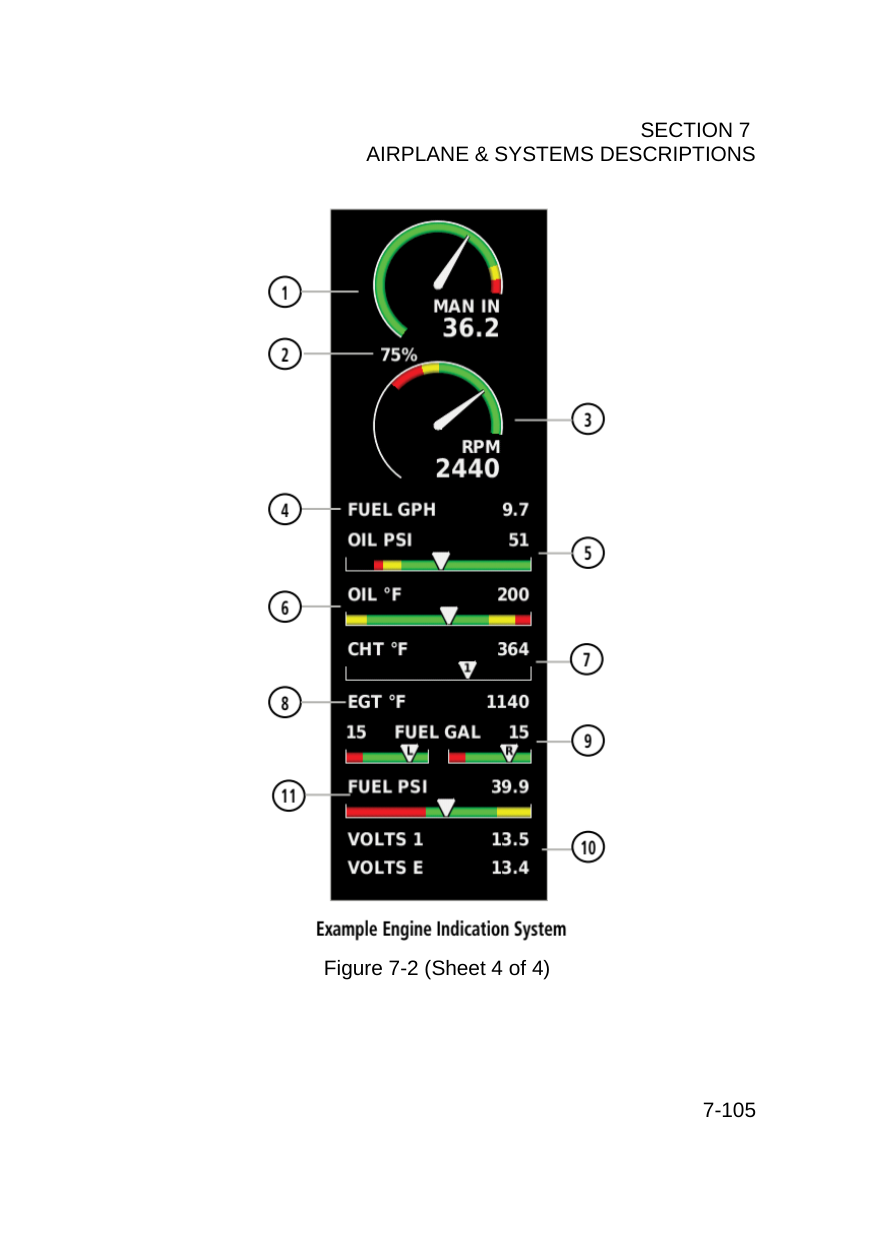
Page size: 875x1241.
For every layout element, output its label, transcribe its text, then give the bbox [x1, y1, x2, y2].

picture [256, 196, 618, 956]
text Figure 7-2 (Sheet 4 of 4) [118, 956, 756, 979]
